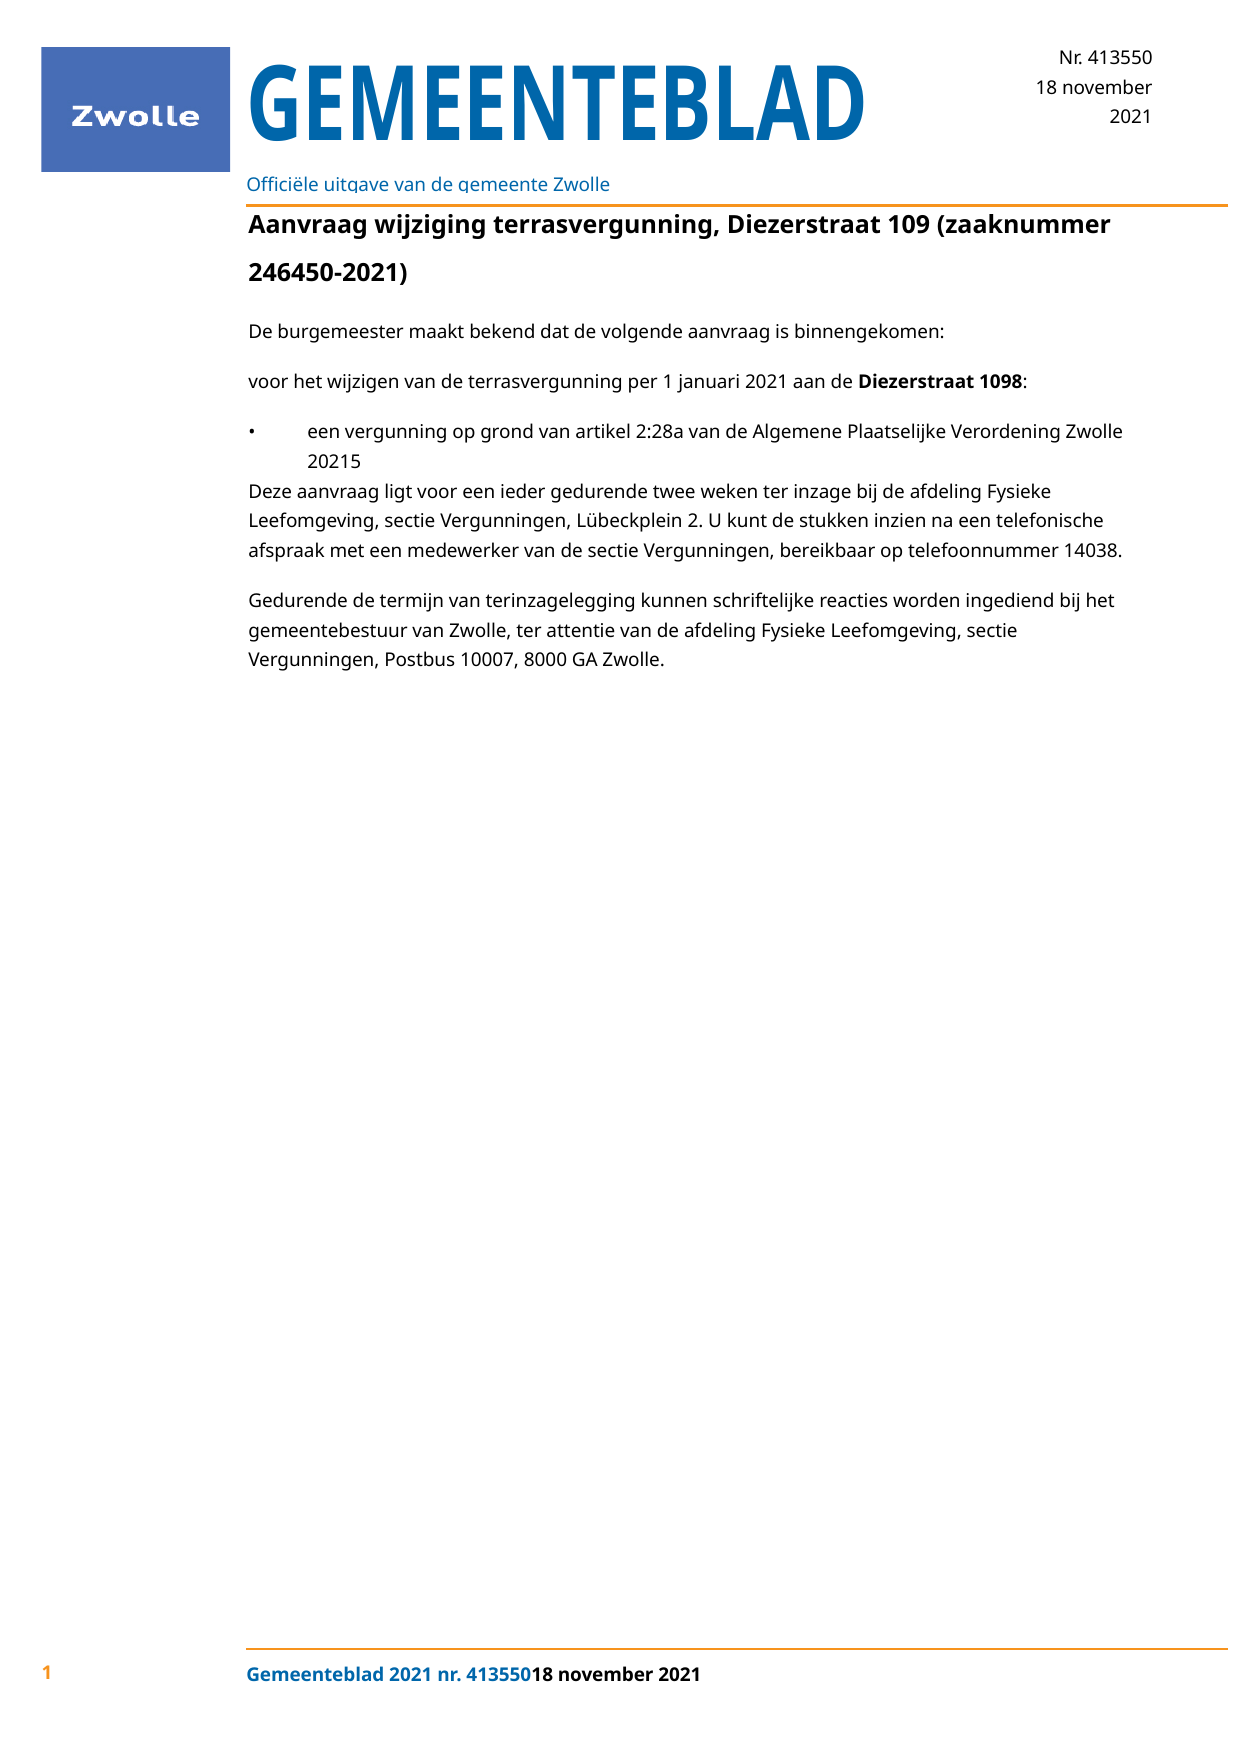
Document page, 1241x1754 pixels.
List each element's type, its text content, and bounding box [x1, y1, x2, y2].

text voor het wijzigen van de terrasvergunning per 1 januari 2021 aan de Diezerstraat 1098: [248, 368, 1152, 394]
list een vergunning op grond van artikel 2:28a van de Algemene Plaatselijke Verordening Zwolle 20215 [248, 419, 1152, 474]
picture [41, 47, 231, 172]
text Deze aanvraag ligt voor een ieder gedurende twee weken ter inzage bij de afdeling Fysieke Leefomgeving, sectie Vergunningen, Lübeckplein 2. U kunt de stukken inzien na een telefonische afspraak met een medewerker van de sectie Vergunningen, bereikbaar op telefoonnummer 14038. [248, 478, 1152, 563]
text De burgemeester maakt bekend dat de volgende aanvraag is binnengekomen: [248, 318, 1152, 344]
text Aanvraag wijziging terrasvergunning, Diezerstraat 109 (zaaknummer 246450-2021) [248, 207, 1152, 288]
text Gedurende de termijn van terinzagelegging kunnen schriftelijke reacties worden ingediend bij het gemeentebestuur van Zwolle, ter attentie van de afdeling Fysieke Leefomgeving, sectie Vergunningen, Postbus 10007, 8000 GA Zwolle. [248, 587, 1152, 672]
